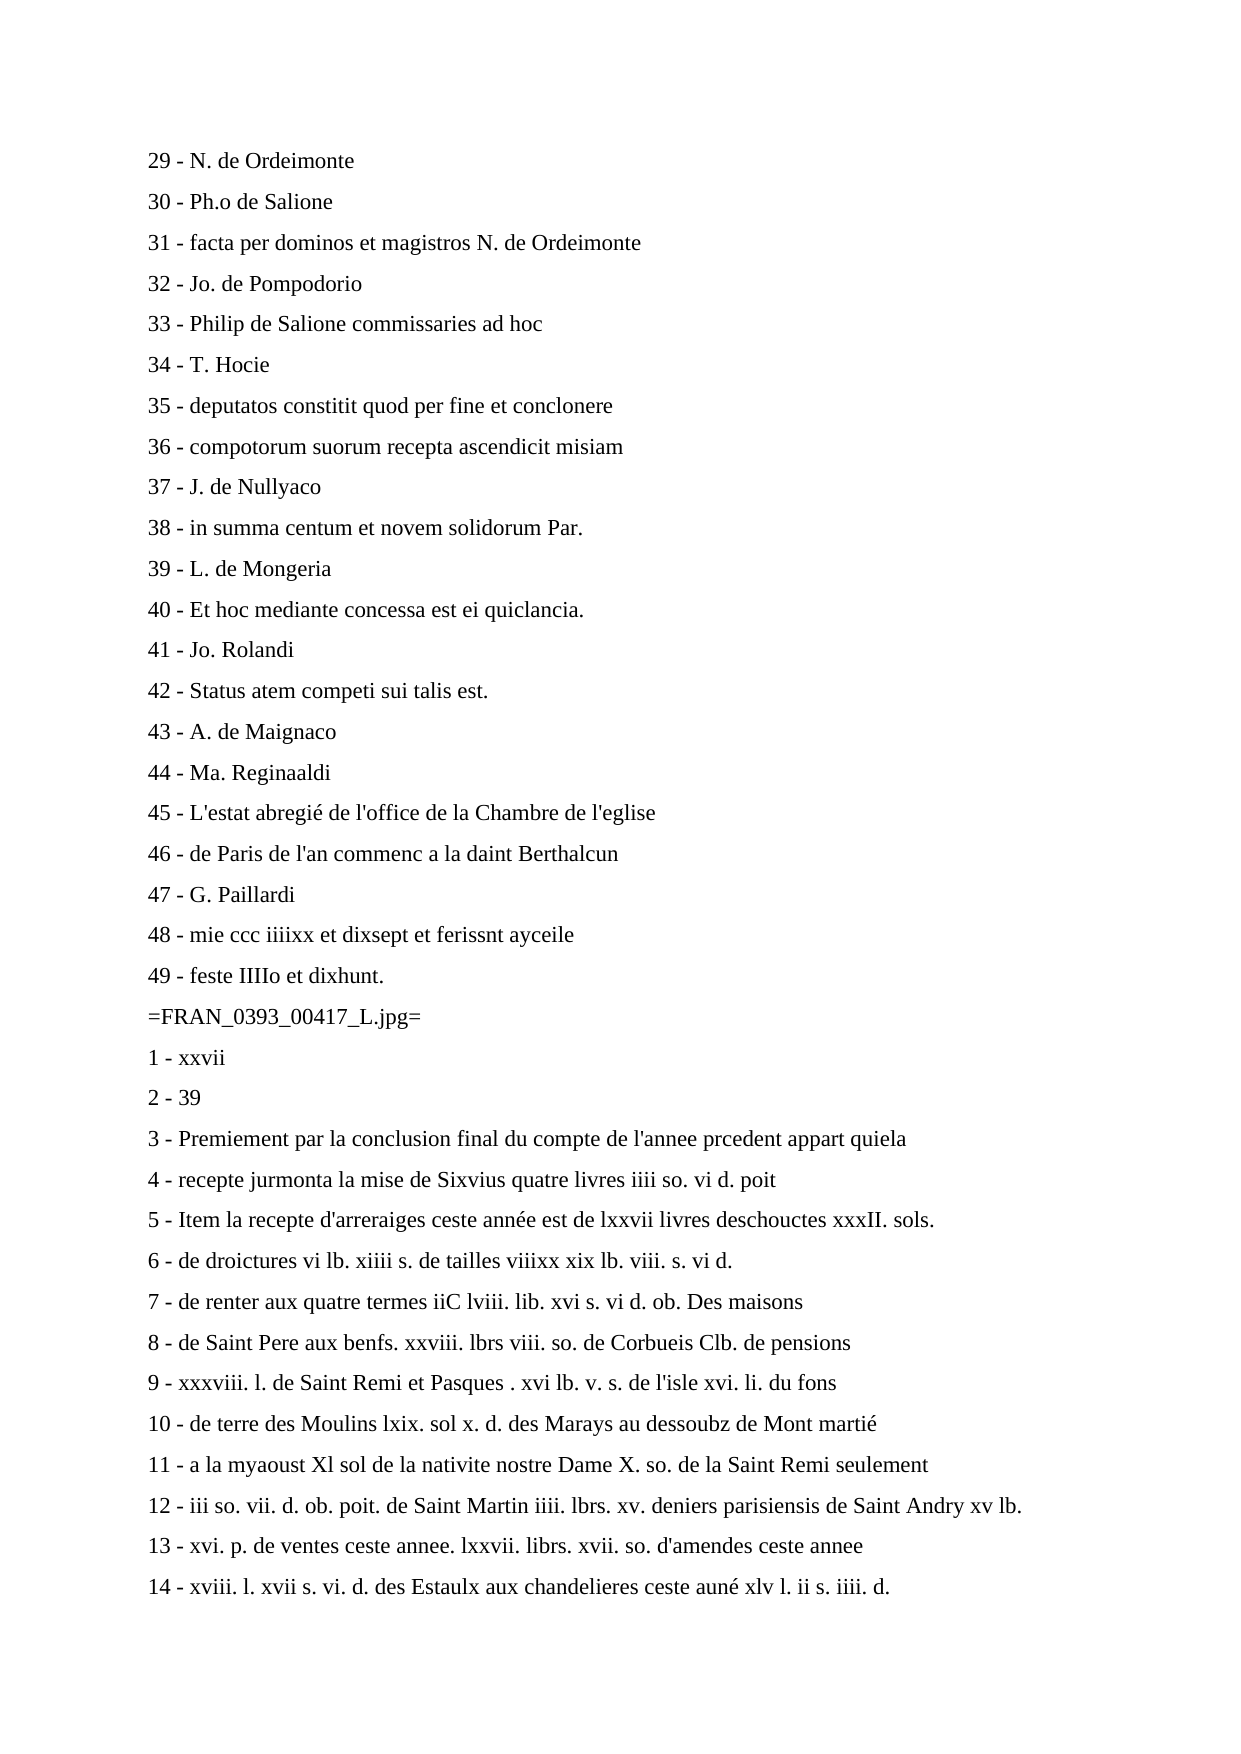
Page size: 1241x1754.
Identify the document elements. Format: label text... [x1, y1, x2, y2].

text 1 - xxvii [148, 1044, 1093, 1070]
text 47 - G. Paillardi [148, 881, 1093, 907]
text 3 - Premiement par la conclusion final du compte de l'annee prcedent appart quiela [148, 1125, 1093, 1151]
text 13 - xvi. p. de ventes ceste annee. lxxvii. librs. xvii. so. d'amendes ceste annee [148, 1532, 1093, 1559]
text 41 - Jo. Rolandi [148, 636, 1093, 663]
text 40 - Et hoc mediante concessa est ei quiclancia. [148, 596, 1093, 622]
text 48 - mie ccc iiiixx et dixsept et ferissnt ayceile [148, 921, 1093, 948]
text 39 - L. de Mongeria [148, 555, 1093, 581]
text 2 - 39 [148, 1084, 1093, 1111]
text 8 - de Saint Pere aux benfs. xxviii. lbrs viii. so. de Corbueis Clb. de pensions [148, 1329, 1093, 1355]
text 7 - de renter aux quatre termes iiC lviii. lib. xvi s. vi d. ob. Des maisons [148, 1288, 1093, 1314]
text 43 - A. de Maignaco [148, 718, 1093, 744]
text 36 - compotorum suorum recepta ascendicit misiam [148, 433, 1093, 459]
text =FRAN_0393_00417_L.jpg= [148, 1003, 1093, 1029]
text 32 - Jo. de Pompodorio [148, 270, 1093, 296]
text 29 - N. de Ordeimonte [148, 148, 1093, 174]
text 30 - Ph.o de Salione [148, 188, 1093, 215]
text 14 - xviii. l. xvii s. vi. d. des Estaulx aux chandelieres ceste auné xlv l. ii s. iiii. d. [148, 1573, 1093, 1599]
text 9 - xxxviii. l. de Saint Remi et Pasques . xvi lb. v. s. de l'isle xvi. li. du fons [148, 1369, 1093, 1396]
text 4 - recepte jurmonta la mise de Sixvius quatre livres iiii so. vi d. poit [148, 1166, 1093, 1192]
text 46 - de Paris de l'an commenc a la daint Berthalcun [148, 840, 1093, 866]
text 5 - Item la recepte d'arreraiges ceste année est de lxxvii livres deschouctes xxxII. sols. [148, 1207, 1093, 1233]
text 38 - in summa centum et novem solidorum Par. [148, 514, 1093, 541]
text 35 - deputatos constitit quod per fine et conclonere [148, 392, 1093, 418]
text 33 - Philip de Salione commissaries ad hoc [148, 311, 1093, 337]
text 34 - T. Hocie [148, 351, 1093, 378]
text 42 - Status atem competi sui talis est. [148, 677, 1093, 703]
text 49 - feste IIIIo et dixhunt. [148, 962, 1093, 988]
text 31 - facta per dominos et magistros N. de Ordeimonte [148, 229, 1093, 255]
text 6 - de droictures vi lb. xiiii s. de tailles viiixx xix lb. viii. s. vi d. [148, 1247, 1093, 1274]
text 12 - iii so. vii. d. ob. poit. de Saint Martin iiii. lbrs. xv. deniers parisiensis de Saint Andry xv lb. [148, 1492, 1093, 1518]
text 10 - de terre des Moulins lxix. sol x. d. des Marays au dessoubz de Mont martié [148, 1410, 1093, 1437]
text 37 - J. de Nullyaco [148, 473, 1093, 500]
text 11 - a la myaoust Xl sol de la nativite nostre Dame X. so. de la Saint Remi seulement [148, 1451, 1093, 1477]
text 45 - L'estat abregié de l'office de la Chambre de l'eglise [148, 799, 1093, 826]
text 44 - Ma. Reginaaldi [148, 758, 1093, 785]
